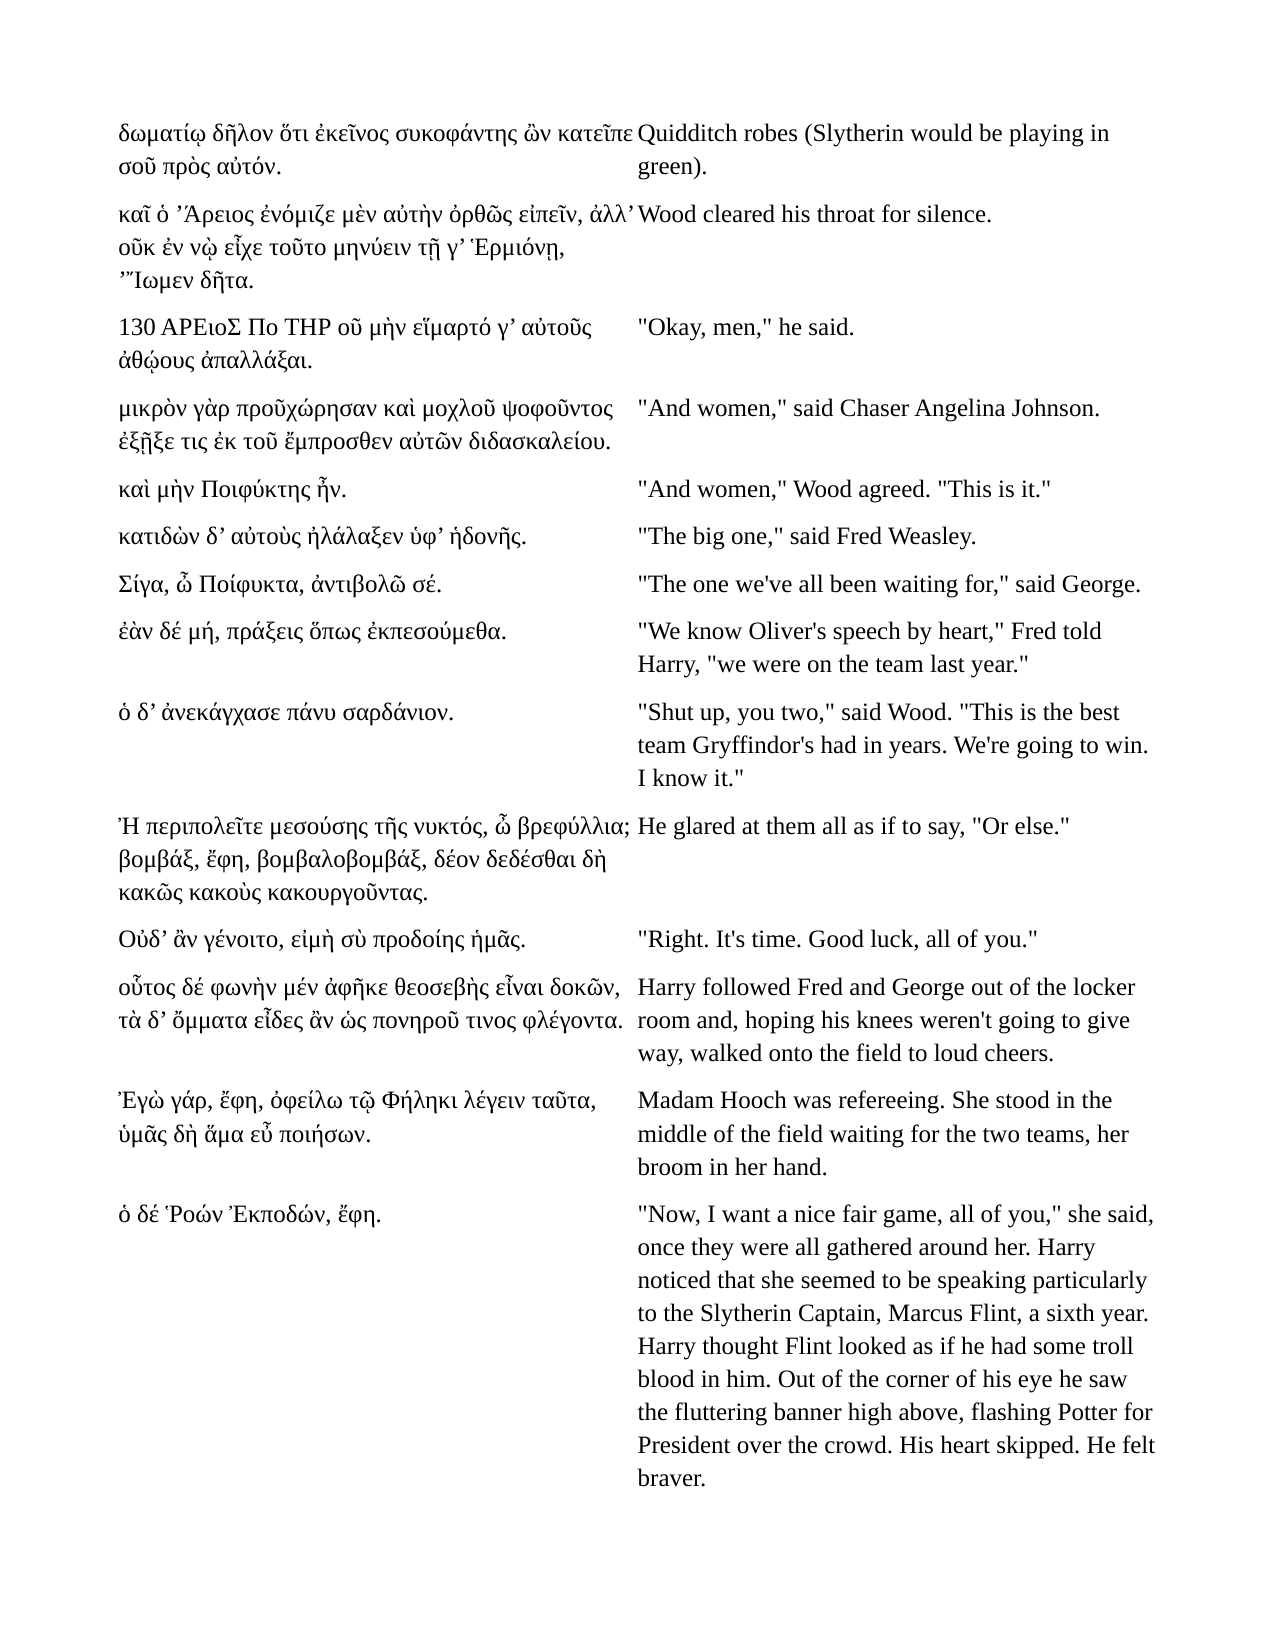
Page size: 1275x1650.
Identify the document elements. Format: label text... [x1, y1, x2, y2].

table_cell Οὐδ’ ἂν γένοιτο, εἰμὴ σὺ προδοίης ἡμᾶς. [118, 924, 637, 972]
table_cell "Now, I want a nice fair game, all of you," she said, once they were all gathered around her. Harry noticed that she seemed to be speaking particularly to the Slytherin Captain, Marcus Flint, a sixth year. Harry thought Flint looked as if he had some troll blood in him. Out of the corner of his eye he saw the fluttering banner high above, flashing Potter for President over the crowd. His heart skipped. He felt braver. [638, 1199, 1157, 1511]
table_cell "Right. It's time. Good luck, all of you." [638, 924, 1157, 972]
table_cell "And women," said Chaser Angelina Johnson. [638, 393, 1157, 474]
table_cell ὁ δέ Ῥοών Ἐκποδών, ἔφη. [118, 1199, 637, 1511]
table_cell "Okay, men," he said. [638, 313, 1157, 393]
table_cell οὗτος δέ φωνὴν μέν ἀφῆκε θεοσεβὴς εἶναι δοκῶν, τὰ δ’ ὄμματα εἶδες ἂν ὡς πονηροῦ τινος φλέγοντα. [118, 972, 637, 1086]
table_cell Ἐγὼ γάρ, ἔφη, ὀφείλω τῷ Φήληκι λέγειν ταῦτα, ὑμᾶς δὴ ἅμα εὖ ποιήσων. [118, 1086, 637, 1199]
table_cell He glared at them all as if to say, "Or else." [638, 811, 1157, 924]
table_cell "The big one," said Fred Weasley. [638, 521, 1157, 569]
table_cell Quidditch robes (Slytherin would be playing in green). [638, 118, 1157, 199]
table_cell καὶ μὴν Ποιφύκτης ἦν. [118, 474, 637, 521]
table_cell "The one we've all been waiting for," said George. [638, 569, 1157, 616]
table_cell καῖ ὁ ’Άρειος ἐνόμιζε μὲν αὐτὴν ὀρθῶς εἰπεῖν, ἀλλ’ οῦκ ἐν νῲ εἶχε τοῦτο μηνύειν τῇ γ’ Ἑρμιόνῃ, ’Ἴωμεν δῆτα. [118, 199, 637, 312]
table_cell ἐὰν δέ μή, πράξεις ὅπως ἐκπεσούμεθα. [118, 616, 637, 697]
table_cell δωματίῳ δῆλον ὅτι ἐκεῖνος συκοφάντης ὢν κατεῖπε σοῦ πρὸς αὐτόν. [118, 118, 637, 199]
table_cell Wood cleared his throat for silence. [638, 199, 1157, 312]
table_cell Ἠ περιπολεῖτε μεσούσης τῆς νυκτός, ὦ βρεφύλλια; βομβάξ, ἔφη, βομβαλοβομβάξ, δέον δεδέσθαι δὴ κακῶς κακοὺς κακουργοῦντας. [118, 811, 637, 924]
table_cell 130 ΑΡΕιοΣ Πο ΤΗΡ οῦ μὴν εἵμαρτό γ’ αὐτοῦς ἀθῴους ἀπαλλάξαι. [118, 313, 637, 393]
table_cell Harry followed Fred and George out of the locker room and, hoping his knees weren't going to give way, walked onto the field to loud cheers. [638, 972, 1157, 1086]
table_cell μικρὸν γὰρ προῦχώρησαν καὶ μοχλοῦ ψοφοῦντος ἐξῇξε τις ἐκ τοῦ ἔμπροσθεν αὐτῶν διδασκαλείου. [118, 393, 637, 474]
table_cell Madam Hooch was refereeing. She stood in the middle of the field waiting for the two teams, her broom in her hand. [638, 1086, 1157, 1199]
table_cell ὁ δ’ ἀνεκάγχασε πάνυ σαρδάνιον. [118, 697, 637, 811]
table_cell κατιδὼν δ’ αὐτοὺς ἠλάλαξεν ὑφ’ ἡδονῆς. [118, 521, 637, 569]
table_cell "Shut up, you two," said Wood. "This is the best team Gryffindor's had in years. We're going to win. I know it." [638, 697, 1157, 811]
table_cell "We know Oliver's speech by heart," Fred told Harry, "we were on the team last year." [638, 616, 1157, 697]
table_cell Σίγα, ὦ Ποίφυκτα, ἀντιβολῶ σέ. [118, 569, 637, 616]
table_cell "And women," Wood agreed. "This is it." [638, 474, 1157, 521]
